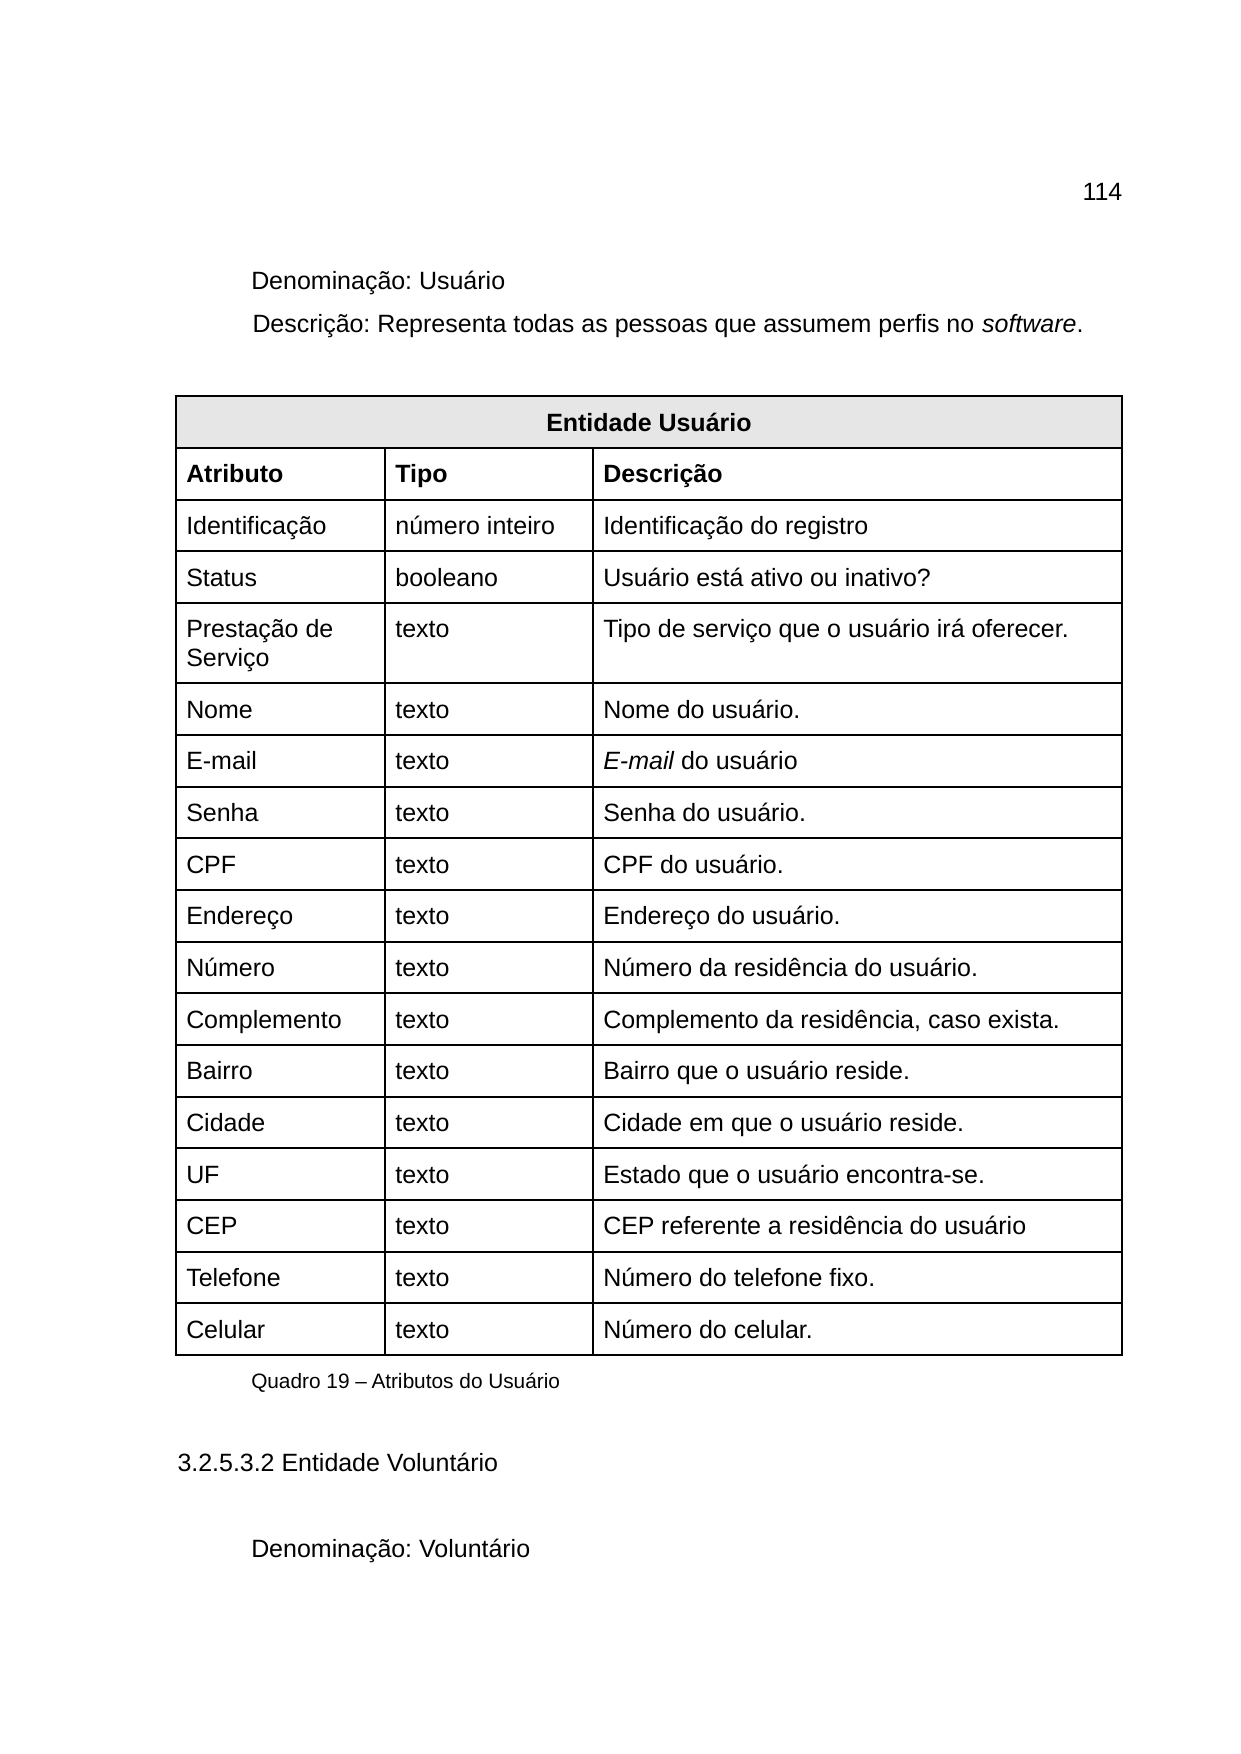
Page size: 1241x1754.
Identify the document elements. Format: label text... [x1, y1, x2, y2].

table_cell Cidade [177, 1098, 384, 1147]
table_cell número inteiro [386, 501, 592, 550]
table_cell Telefone [177, 1253, 384, 1302]
table_cell texto [386, 1046, 592, 1096]
table_cell Cidade em que o usuário reside. [594, 1098, 1121, 1147]
text Denominação: Voluntário [177, 1534, 1122, 1563]
table_cell Usuário está ativo ou inativo? [594, 552, 1121, 602]
table_cell Nome do usuário. [594, 684, 1121, 734]
table_cell booleano [386, 552, 592, 602]
table_cell CPF [177, 839, 384, 889]
table_cell texto [386, 684, 592, 734]
table_cell Bairro [177, 1046, 384, 1096]
table_cell CEP referente a residência do usuário [594, 1201, 1121, 1251]
table_cell texto [386, 604, 592, 682]
table_header Entidade Usuário [177, 397, 1121, 447]
table_cell texto [386, 994, 592, 1044]
table_cell Identificação do registro [594, 501, 1121, 550]
table_cell texto [386, 1098, 592, 1147]
table_cell E-mail do usuário [594, 736, 1121, 786]
text Denominação: Usuário [177, 266, 1122, 294]
table_cell Celular [177, 1304, 384, 1354]
text Descrição: Representa todas as pessoas que assumem perfis no software. [177, 309, 1122, 338]
table_cell CEP [177, 1201, 384, 1251]
table_cell texto [386, 839, 592, 889]
table_cell Complemento da residência, caso exista. [594, 994, 1121, 1044]
table_cell texto [386, 891, 592, 941]
table_cell Nome [177, 684, 384, 734]
table_cell Número do celular. [594, 1304, 1121, 1354]
table_cell texto [386, 943, 592, 992]
table_cell Número do telefone fixo. [594, 1253, 1121, 1302]
table_cell UF [177, 1149, 384, 1199]
table_cell Número [177, 943, 384, 992]
table_cell texto [386, 788, 592, 837]
table_cell Endereço do usuário. [594, 891, 1121, 941]
table_cell Status [177, 552, 384, 602]
table_cell Prestação de Serviço [177, 604, 384, 682]
table_cell Endereço [177, 891, 384, 941]
table_cell texto [386, 1149, 592, 1199]
table_cell texto [386, 1253, 592, 1302]
table_cell Tipo [386, 449, 592, 498]
table_cell texto [386, 736, 592, 786]
table_cell Complemento [177, 994, 384, 1044]
text Quadro 19 – Atributos do Usuário [177, 1368, 1122, 1392]
table_cell texto [386, 1201, 592, 1251]
table_cell texto [386, 1304, 592, 1354]
table_cell Tipo de serviço que o usuário irá oferecer. [594, 604, 1121, 682]
table_cell Identificação [177, 501, 384, 550]
table_cell CPF do usuário. [594, 839, 1121, 889]
table_cell Senha do usuário. [594, 788, 1121, 837]
table_cell E-mail [177, 736, 384, 786]
table_cell Estado que o usuário encontra-se. [594, 1149, 1121, 1199]
table_cell Atributo [177, 449, 384, 498]
text 3.2.5.3.2 Entidade Voluntário [177, 1448, 1122, 1477]
table_cell Bairro que o usuário reside. [594, 1046, 1121, 1096]
table_cell Descrição [594, 449, 1121, 498]
table_cell Número da residência do usuário. [594, 943, 1121, 992]
table_cell Senha [177, 788, 384, 837]
